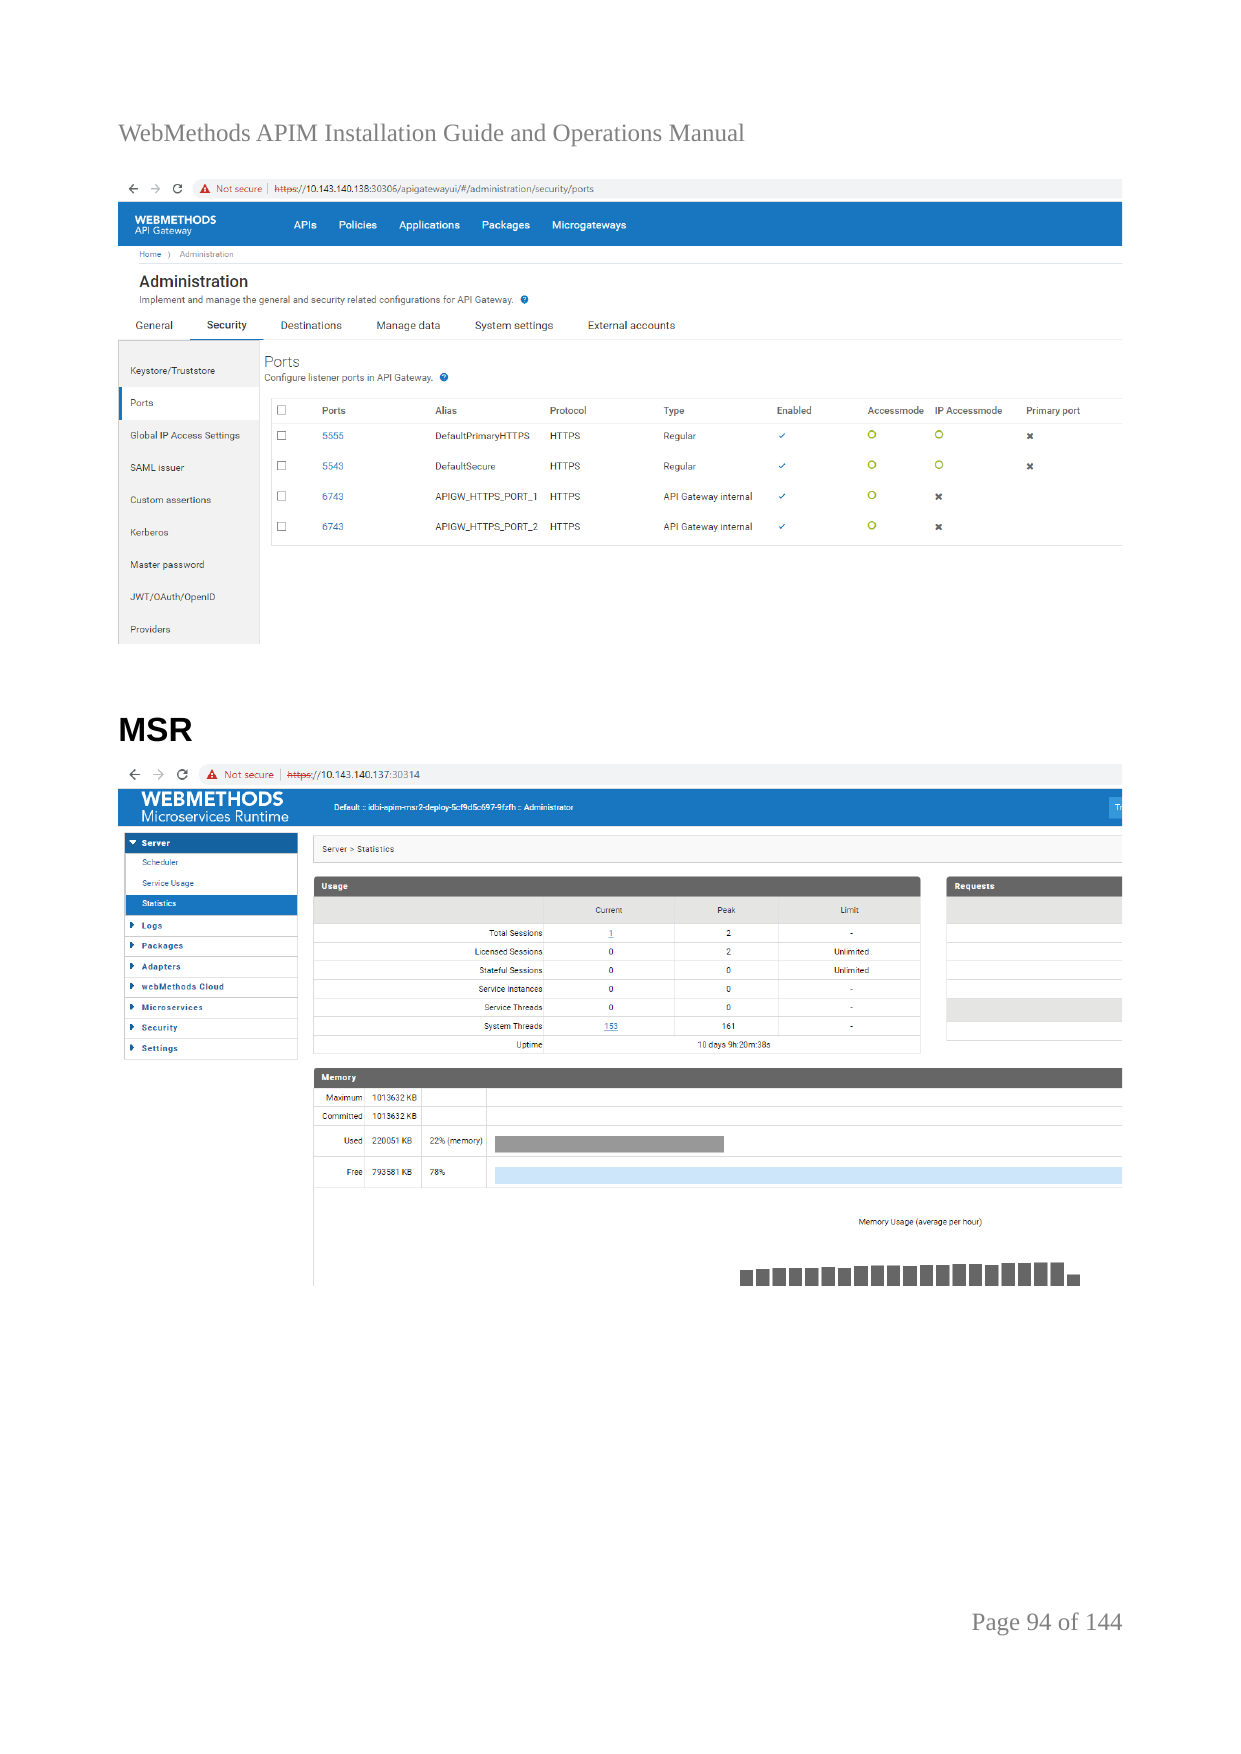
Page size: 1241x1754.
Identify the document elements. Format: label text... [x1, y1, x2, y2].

subtitle MSR [118, 710, 1122, 748]
picture [118, 761, 1123, 1286]
picture [118, 176, 1123, 644]
